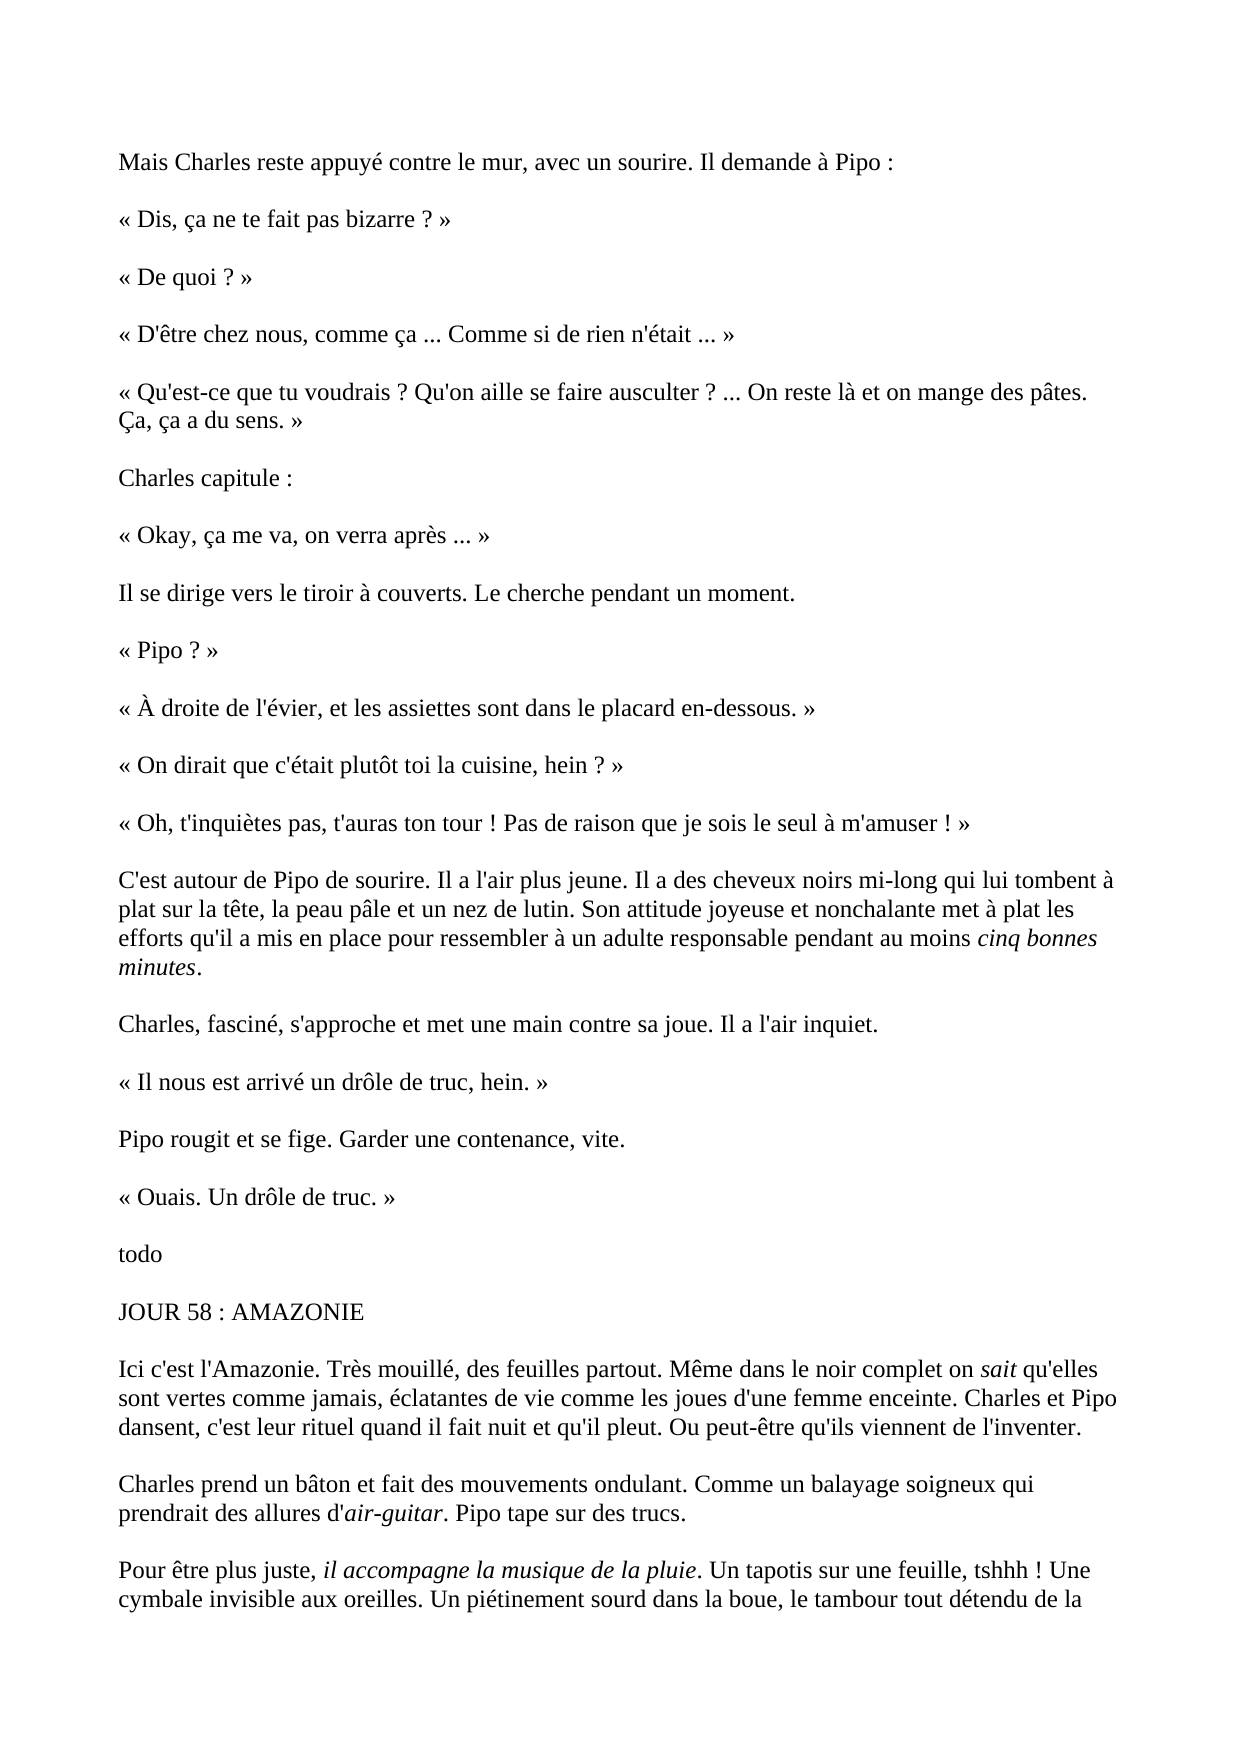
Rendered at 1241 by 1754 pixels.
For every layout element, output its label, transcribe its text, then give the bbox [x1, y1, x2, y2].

text « Okay, ça me va, on verra après ... » [118, 521, 1122, 549]
text Il se dirige vers le tiroir à couverts. Le cherche pendant un moment. [118, 578, 1122, 607]
text Mais Charles reste appuyé contre le mur, avec un sourire. Il demande à Pipo : [118, 147, 1122, 176]
text Charles, fasciné, s'approche et met une main contre sa joue. Il a l'air inquiet. [118, 1009, 1122, 1038]
text « De quoi ? » [118, 262, 1122, 291]
text « Pipo ? » [118, 636, 1122, 664]
text C'est autour de Pipo de sourire. Il a l'air plus jeune. Il a des cheveux noirs mi-long qui lui tombent à plat sur la tête, la peau pâle et un nez de lutin. Son attitude joyeuse et nonchalante met à plat les efforts qu'il a mis en place pour ressembler à un adulte responsable pendant au moins cinq bonnes minutes. [118, 866, 1122, 981]
text « Il nous est arrivé un drôle de truc, hein. » [118, 1067, 1122, 1096]
text JOUR 58 : AMAZONIE [118, 1297, 1122, 1326]
text « Qu'est-ce que tu voudrais ? Qu'on aille se faire ausculter ? ... On reste là et on mange des pâtes. Ça, ça a du sens. » [118, 377, 1122, 434]
text « Oh, t'inquiètes pas, t'auras ton tour ! Pas de raison que je sois le seul à m'amuser ! » [118, 808, 1122, 837]
text « On dirait que c'était plutôt toi la cuisine, hein ? » [118, 751, 1122, 779]
text Pour être plus juste, il accompagne la musique de la pluie. Un tapotis sur une feuille, tshhh ! Une cymbale invisible aux oreilles. Un piétinement sourd dans la boue, le tambour tout détendu de la [118, 1556, 1122, 1613]
text Ici c'est l'Amazonie. Très mouillé, des feuilles partout. Même dans le noir complet on sait qu'elles sont vertes comme jamais, éclatantes de vie comme les joues d'une femme enceinte. Charles et Pipo dansent, c'est leur rituel quand il fait nuit et qu'il pleut. Ou peut-être qu'ils viennent de l'inventer. [118, 1354, 1122, 1441]
text « Dis, ça ne te fait pas bizarre ? » [118, 204, 1122, 233]
text Pipo rougit et se fige. Garder une contenance, vite. [118, 1124, 1122, 1153]
text « Ouais. Un drôle de truc. » [118, 1182, 1122, 1211]
text Charles prend un bâton et fait des mouvements ondulant. Comme un balayage soigneux qui prendrait des allures d'air-guitar. Pipo tape sur des trucs. [118, 1469, 1122, 1527]
text Charles capitule : [118, 463, 1122, 492]
text « À droite de l'évier, et les assiettes sont dans le placard en-dessous. » [118, 693, 1122, 722]
text « D'être chez nous, comme ça ... Comme si de rien n'était ... » [118, 319, 1122, 348]
text todo [118, 1239, 1122, 1268]
